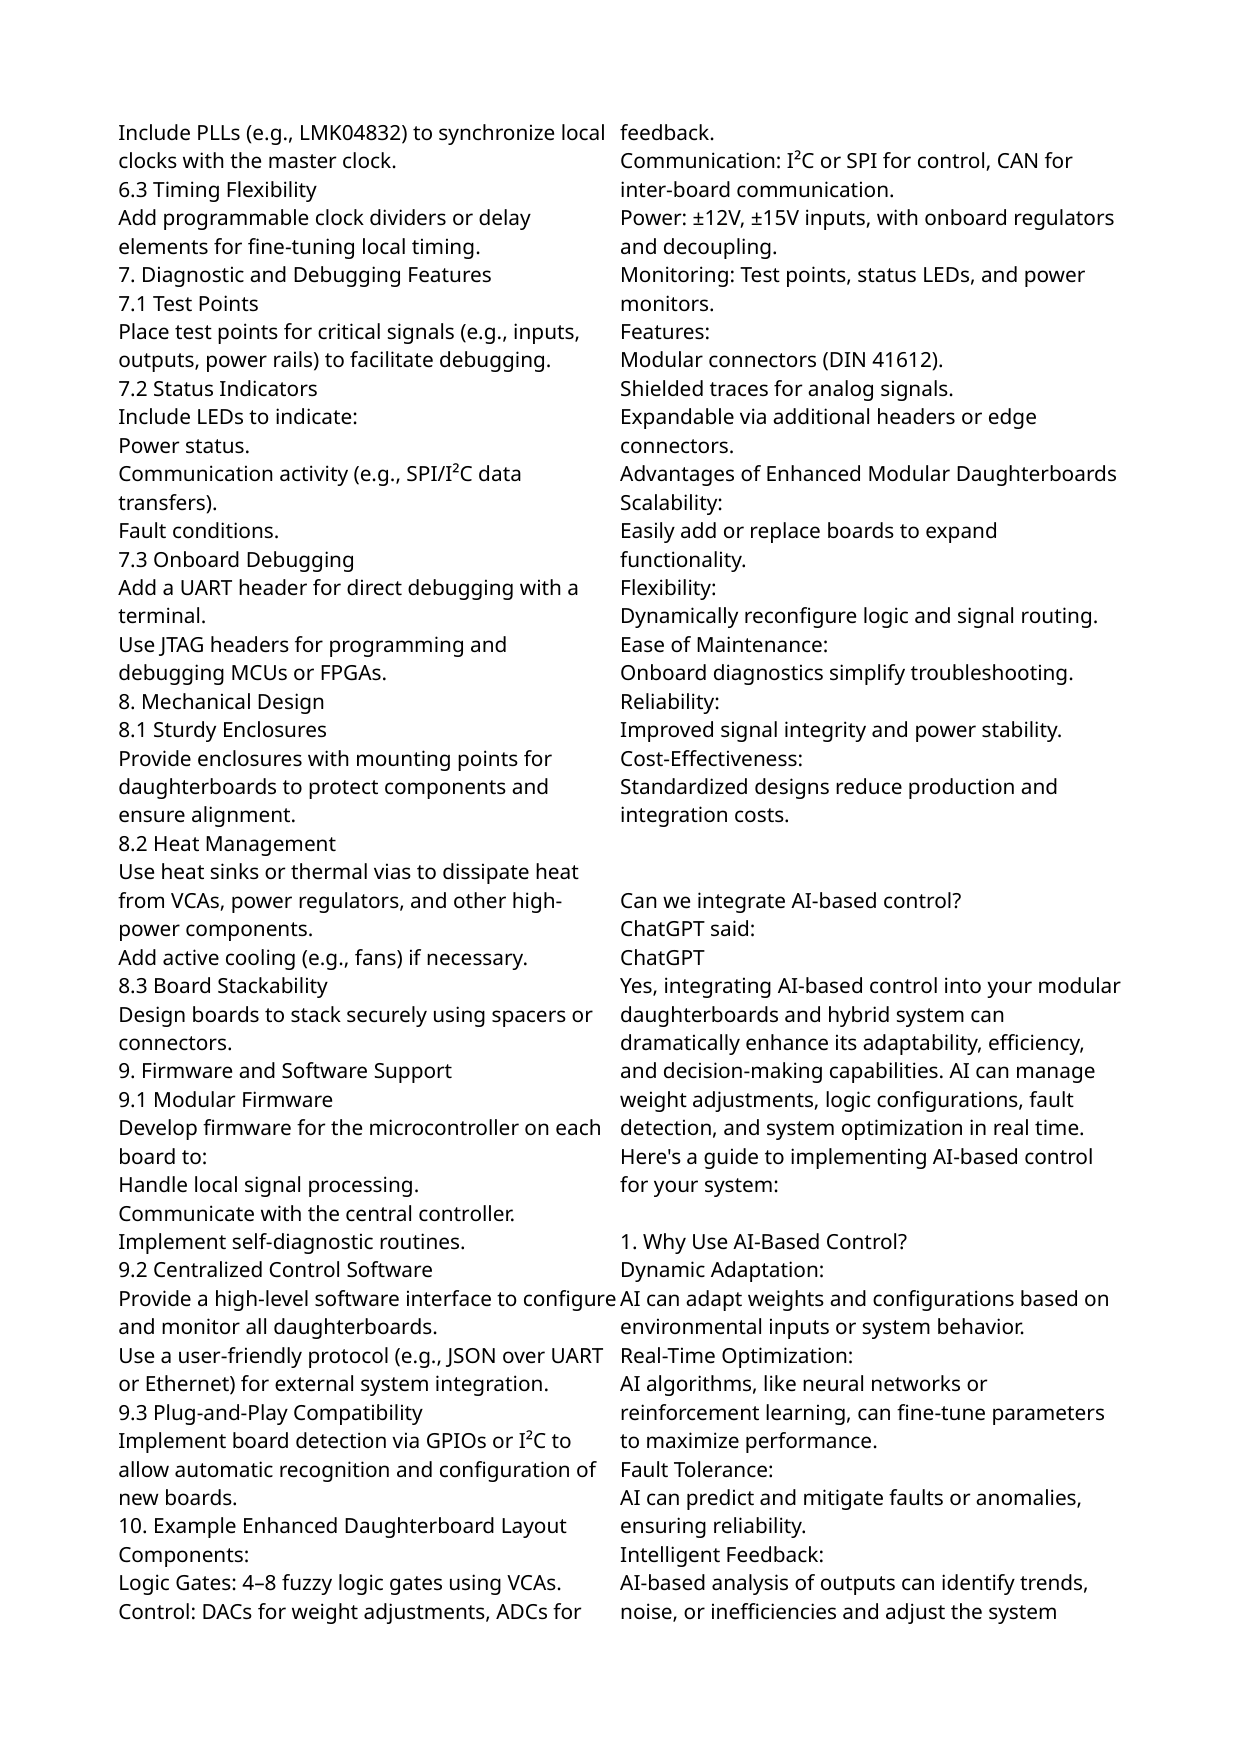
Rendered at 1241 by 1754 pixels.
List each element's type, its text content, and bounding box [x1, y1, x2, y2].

text 9.1 Modular Firmware [118, 1085, 620, 1113]
text feedback. [620, 118, 1122, 147]
text AI can predict and mitigate faults or anomalies, ensuring reliability. [620, 1483, 1122, 1540]
text 7.2 Status Indicators [118, 374, 620, 402]
text Place test points for critical signals (e.g., inputs, outputs, power rails) to facilitate debugging. [118, 317, 620, 374]
text Fault conditions. [118, 516, 620, 545]
text ChatGPT [620, 943, 1122, 971]
text Components: [118, 1540, 620, 1568]
text 7.1 Test Points [118, 289, 620, 317]
text Implement self-diagnostic routines. [118, 1227, 620, 1256]
text Develop firmware for the microcontroller on each board to: [118, 1113, 620, 1170]
text Use a user-friendly protocol (e.g., JSON over UART or Ethernet) for external system integration. [118, 1341, 620, 1398]
text Control: DACs for weight adjustments, ADCs for [118, 1597, 620, 1625]
text Include LEDs to indicate: [118, 402, 620, 431]
text Add programmable clock dividers or delay elements for fine-tuning local timing. [118, 203, 620, 260]
text Shielded traces for analog signals. [620, 374, 1122, 402]
text Cost-Effectiveness: [620, 744, 1122, 772]
text 9.3 Plug-and-Play Compatibility [118, 1398, 620, 1426]
text 8.1 Sturdy Enclosures [118, 715, 620, 744]
text Provide enclosures with mounting points for daughterboards to protect components and ensure alignment. [118, 744, 620, 829]
text Add a UART header for direct debugging with a terminal. [118, 573, 620, 630]
text Logic Gates: 4–8 fuzzy logic gates using VCAs. [118, 1568, 620, 1597]
text Communication: I²C or SPI for control, CAN for inter-board communication. [620, 147, 1122, 203]
text Easily add or replace boards to expand functionality. [620, 516, 1122, 573]
text Advantages of Enhanced Modular Daughterboards [620, 459, 1122, 488]
text 7.3 Onboard Debugging [118, 545, 620, 573]
text Improved signal integrity and power stability. [620, 715, 1122, 744]
text Add active cooling (e.g., fans) if necessary. [118, 943, 620, 971]
text Monitoring: Test points, status LEDs, and power monitors. [620, 260, 1122, 317]
text Expandable via additional headers or edge connectors. [620, 402, 1122, 459]
text Fault Tolerance: [620, 1455, 1122, 1483]
text Standardized designs reduce production and integration costs. [620, 772, 1122, 829]
text 9. Firmware and Software Support [118, 1057, 620, 1085]
text 8. Mechanical Design [118, 687, 620, 715]
text Yes, integrating AI-based control into your modular daughterboards and hybrid system can dramatically enhance its adaptability, efficiency, and decision-making capabilities. AI can manage weight adjustments, logic configurations, fault detection, and system optimization in real time. Here's a guide to implementing AI-based control for your system: [620, 971, 1122, 1199]
text Can we integrate AI-based control? [620, 886, 1122, 914]
text AI-based analysis of outputs can identify trends, noise, or inefficiencies and adjust the system [620, 1568, 1122, 1625]
text ChatGPT said: [620, 914, 1122, 943]
text Dynamically reconfigure logic and signal routing. [620, 602, 1122, 630]
text 10. Example Enhanced Daughterboard Layout [118, 1512, 620, 1540]
text Modular connectors (DIN 41612). [620, 346, 1122, 374]
text Use JTAG headers for programming and debugging MCUs or FPGAs. [118, 630, 620, 687]
text AI algorithms, like neural networks or reinforcement learning, can fine-tune parameters to maximize performance. [620, 1369, 1122, 1455]
text Provide a high-level software interface to configure and monitor all daughterboards. [118, 1284, 620, 1341]
text 9.2 Centralized Control Software [118, 1256, 620, 1284]
text Power status. [118, 431, 620, 459]
text 6.3 Timing Flexibility [118, 175, 620, 203]
text Use heat sinks or thermal vias to dissipate heat from VCAs, power regulators, and other high-power components. [118, 857, 620, 943]
text Flexibility: [620, 573, 1122, 602]
text 8.3 Board Stackability [118, 971, 620, 1000]
text Dynamic Adaptation: [620, 1256, 1122, 1284]
text Include PLLs (e.g., LMK04832) to synchronize local clocks with the master clock. [118, 118, 620, 175]
text Communicate with the central controller. [118, 1199, 620, 1227]
text Features: [620, 317, 1122, 346]
text Reliability: [620, 687, 1122, 715]
text Onboard diagnostics simplify troubleshooting. [620, 658, 1122, 687]
text Design boards to stack securely using spacers or connectors. [118, 1000, 620, 1057]
text 1. Why Use AI-Based Control? [620, 1227, 1122, 1256]
text Power: ±12V, ±15V inputs, with onboard regulators and decoupling. [620, 203, 1122, 260]
text Handle local signal processing. [118, 1170, 620, 1199]
text 7. Diagnostic and Debugging Features [118, 260, 620, 289]
text Communication activity (e.g., SPI/I²C data transfers). [118, 459, 620, 516]
text Scalability: [620, 488, 1122, 516]
text 8.2 Heat Management [118, 829, 620, 857]
text Ease of Maintenance: [620, 630, 1122, 658]
text Real-Time Optimization: [620, 1341, 1122, 1369]
text Implement board detection via GPIOs or I²C to allow automatic recognition and configuration of new boards. [118, 1426, 620, 1512]
text AI can adapt weights and configurations based on environmental inputs or system behavior. [620, 1284, 1122, 1341]
text Intelligent Feedback: [620, 1540, 1122, 1568]
